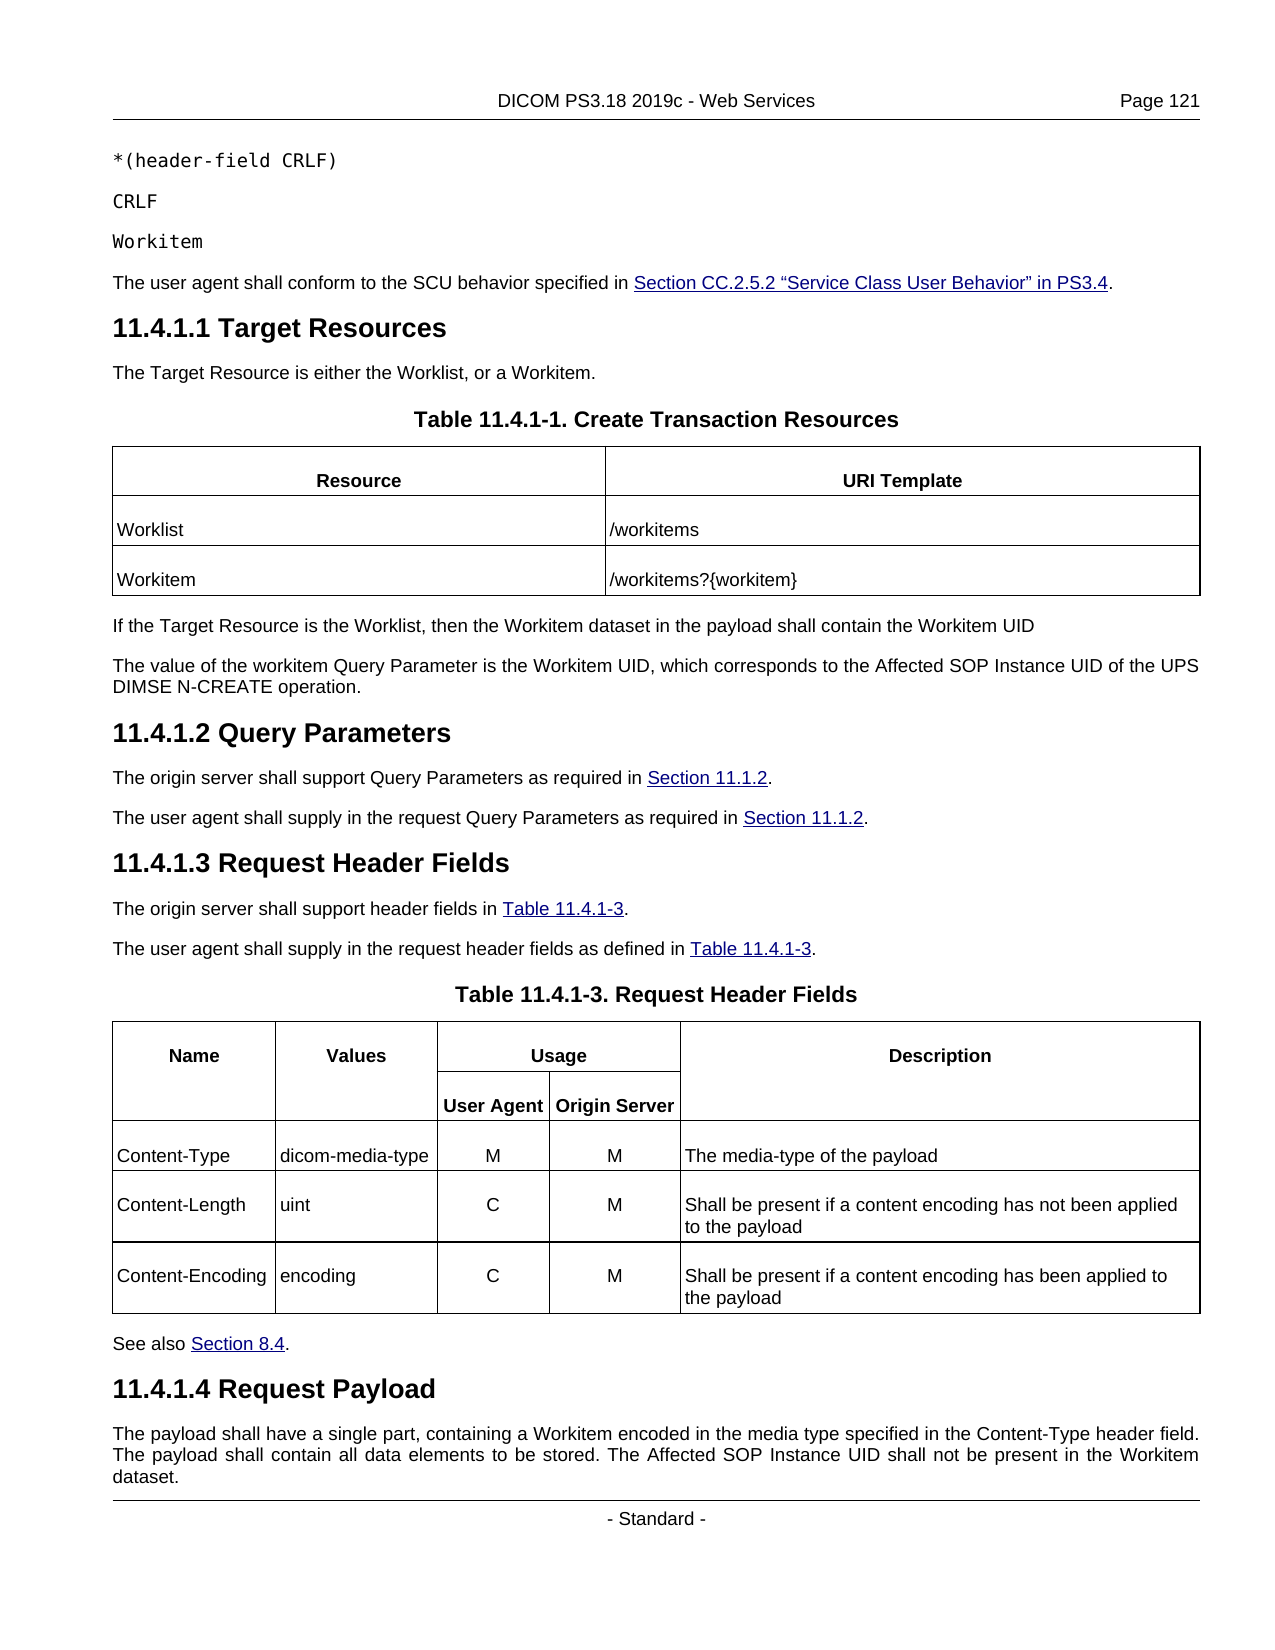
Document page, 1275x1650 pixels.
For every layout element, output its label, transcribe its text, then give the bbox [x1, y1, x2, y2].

table_cell encoding [276, 1243, 437, 1313]
text 11.4.1.3 Request Header Fields [112, 847, 1200, 878]
table_header Name [113, 1022, 275, 1120]
table_cell Worklist [113, 496, 605, 545]
table_cell Origin Server [550, 1072, 680, 1120]
table_cell M [550, 1121, 680, 1170]
table_cell Shall be present if a content encoding has not been applied to the payload [681, 1171, 1199, 1241]
text The user agent shall supply in the request header fields as defined in Table 11.4.1-3. [112, 938, 1200, 959]
table_cell The media-type of the payload [681, 1121, 1199, 1170]
table_cell dicom-media-type [276, 1121, 437, 1170]
table_cell Content-Encoding [113, 1243, 275, 1313]
text 11.4.1.1 Target Resources [112, 312, 1200, 343]
table_cell C [438, 1243, 549, 1313]
table_header Resource [113, 447, 605, 495]
text The origin server shall support header fields in Table 11.4.1-3. [112, 897, 1200, 919]
text 11.4.1.2 Query Parameters [112, 717, 1200, 748]
text The Target Resource is either the Worklist, or a Workitem. [112, 362, 1200, 384]
table_cell Content-Type [113, 1121, 275, 1170]
table_cell Shall be present if a content encoding has been applied to the payload [681, 1243, 1199, 1313]
table_header Values [276, 1022, 437, 1120]
table_cell M [550, 1243, 680, 1313]
table_cell C [438, 1171, 549, 1241]
table_header URI Template [606, 447, 1199, 495]
table_cell uint [276, 1171, 437, 1241]
text Workitem [112, 231, 1200, 253]
text Table 11.4.1-3. Request Header Fields [112, 982, 1200, 1007]
text 11.4.1.4 Request Payload [112, 1373, 1200, 1404]
table_header Description [681, 1022, 1199, 1120]
text The payload shall have a single part, containing a Workitem encoded in the media type specified in the Content-Type header field. The payload shall contain all data elements to be stored. The Affected SOP Instance UID shall not be present in the Workitem dataset. [112, 1423, 1200, 1487]
table_cell /workitems?{workitem} [606, 546, 1199, 595]
table_cell M [438, 1121, 549, 1170]
text If the Target Resource is the Worklist, then the Workitem dataset in the payload shall contain the Workitem UID [112, 614, 1200, 636]
table_cell M [550, 1171, 680, 1241]
table_cell Workitem [113, 546, 605, 595]
text The origin server shall support Query Parameters as required in Section 11.1.2. [112, 767, 1200, 788]
text *(header-field CRLF) [112, 150, 1200, 172]
table_header Usage [438, 1022, 680, 1071]
text The user agent shall conform to the SCU behavior specified in Section CC.2.5.2 “Service Class User Behavior” in PS3.4. [112, 272, 1200, 293]
text The user agent shall supply in the request Query Parameters as required in Section 11.1.2. [112, 807, 1200, 828]
table_cell User Agent [438, 1072, 549, 1120]
table_cell Content-Length [113, 1171, 275, 1241]
text See also Section 8.4. [112, 1332, 1200, 1354]
table_cell /workitems [606, 496, 1199, 545]
text Table 11.4.1-1. Create Transaction Resources [112, 406, 1200, 432]
text The value of the workitem Query Parameter is the Workitem UID, which corresponds to the Affected SOP Instance UID of the UPS DIMSE N-CREATE operation. [112, 655, 1200, 698]
text CRLF [112, 191, 1200, 212]
